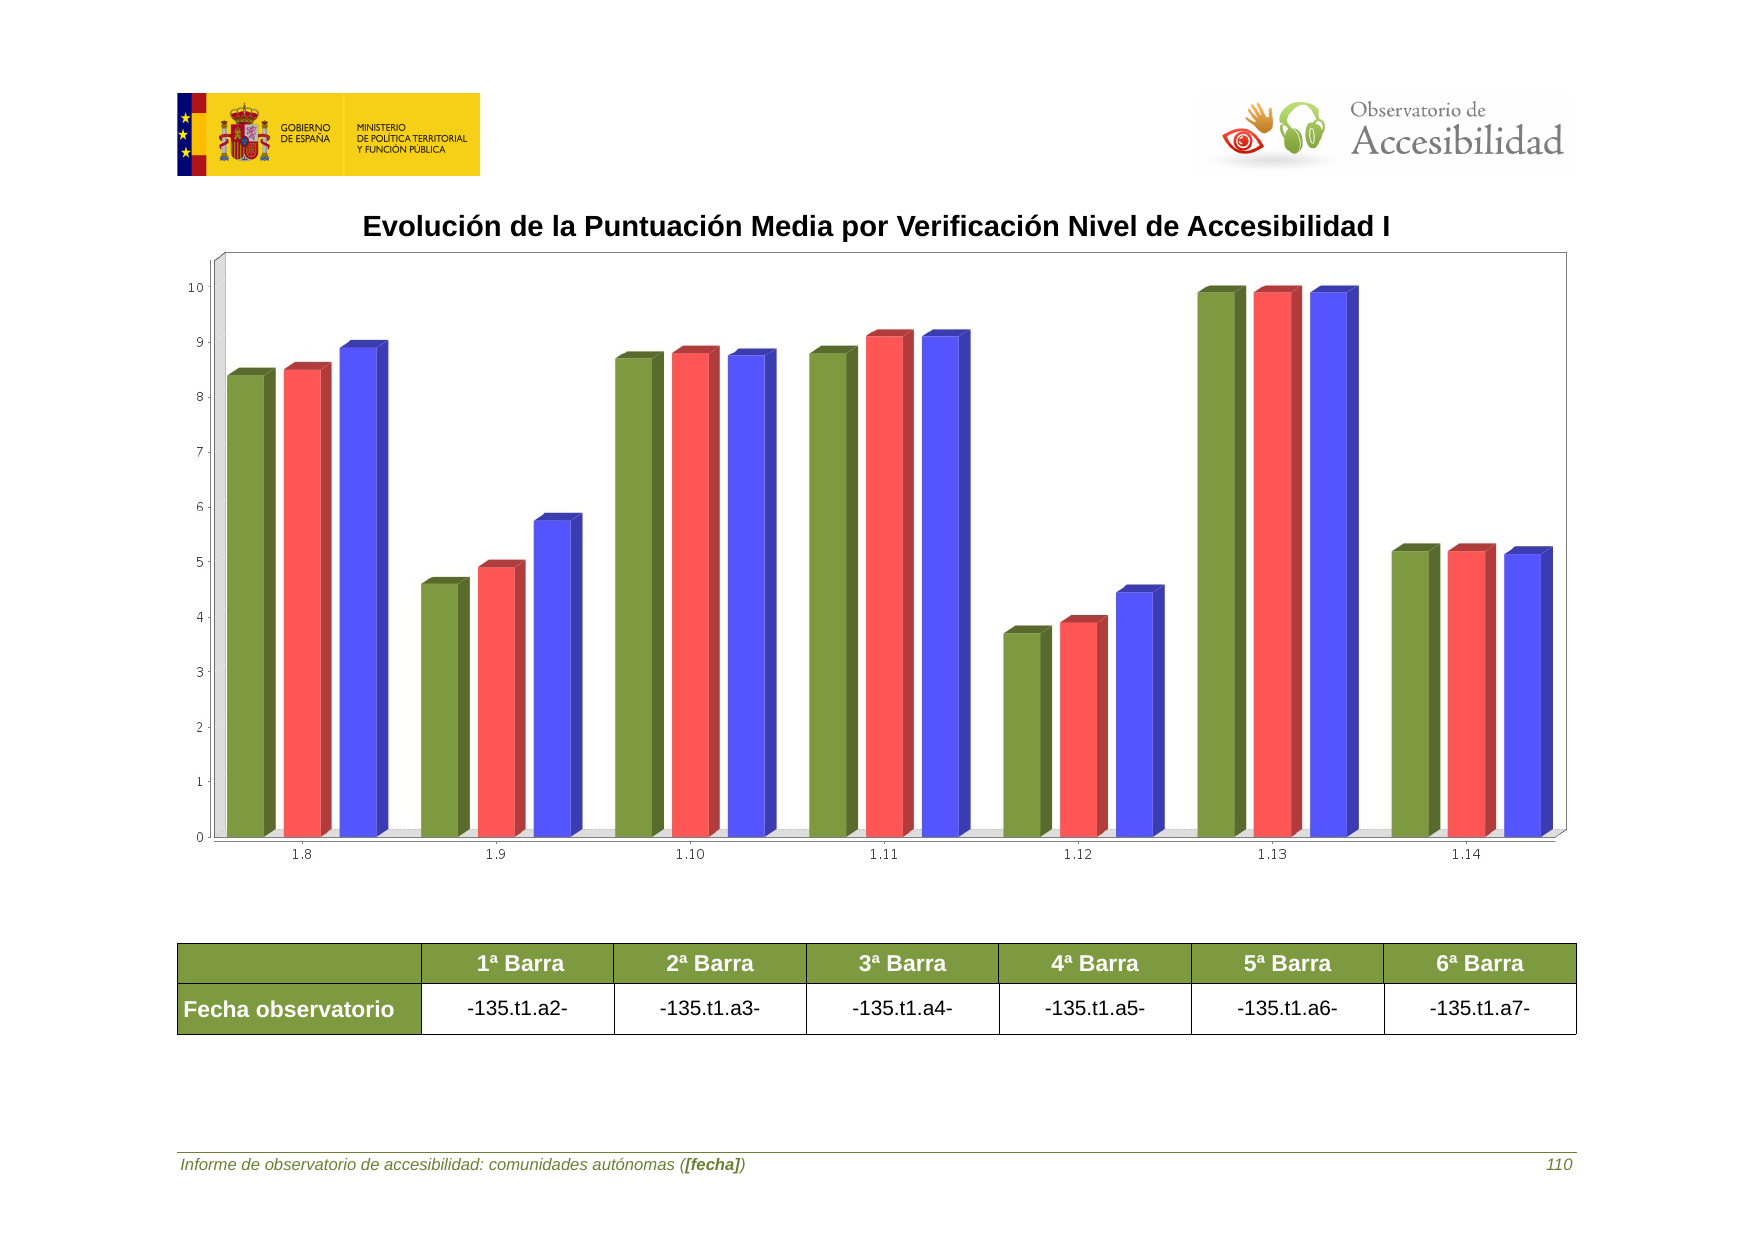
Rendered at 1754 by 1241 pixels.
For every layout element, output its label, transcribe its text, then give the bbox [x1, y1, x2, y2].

table_cell -135.t1.a2- [422, 984, 614, 1034]
table_header 2ª Barra [614, 944, 806, 983]
text Evolución de la Puntuación Media por Verificación Nivel de Accesibilidad I [177, 209, 1577, 242]
table_header [178, 944, 421, 983]
table_cell -135.t1.a3- [615, 984, 806, 1034]
picture [177, 93, 481, 176]
table_header 6ª Barra [1384, 944, 1576, 983]
table_cell -135.t1.a4- [807, 984, 999, 1034]
table_header 5ª Barra [1192, 944, 1383, 983]
table_cell -135.t1.a5- [1000, 984, 1191, 1034]
picture [1196, 93, 1572, 175]
table_cell Fecha observatorio [178, 984, 421, 1034]
table_header 4ª Barra [999, 944, 1191, 983]
picture [177, 242, 1577, 868]
table_header 1ª Barra [422, 944, 613, 983]
table_header 3ª Barra [807, 944, 998, 983]
table_cell -135.t1.a7- [1385, 984, 1576, 1034]
table_cell -135.t1.a6- [1192, 984, 1384, 1034]
